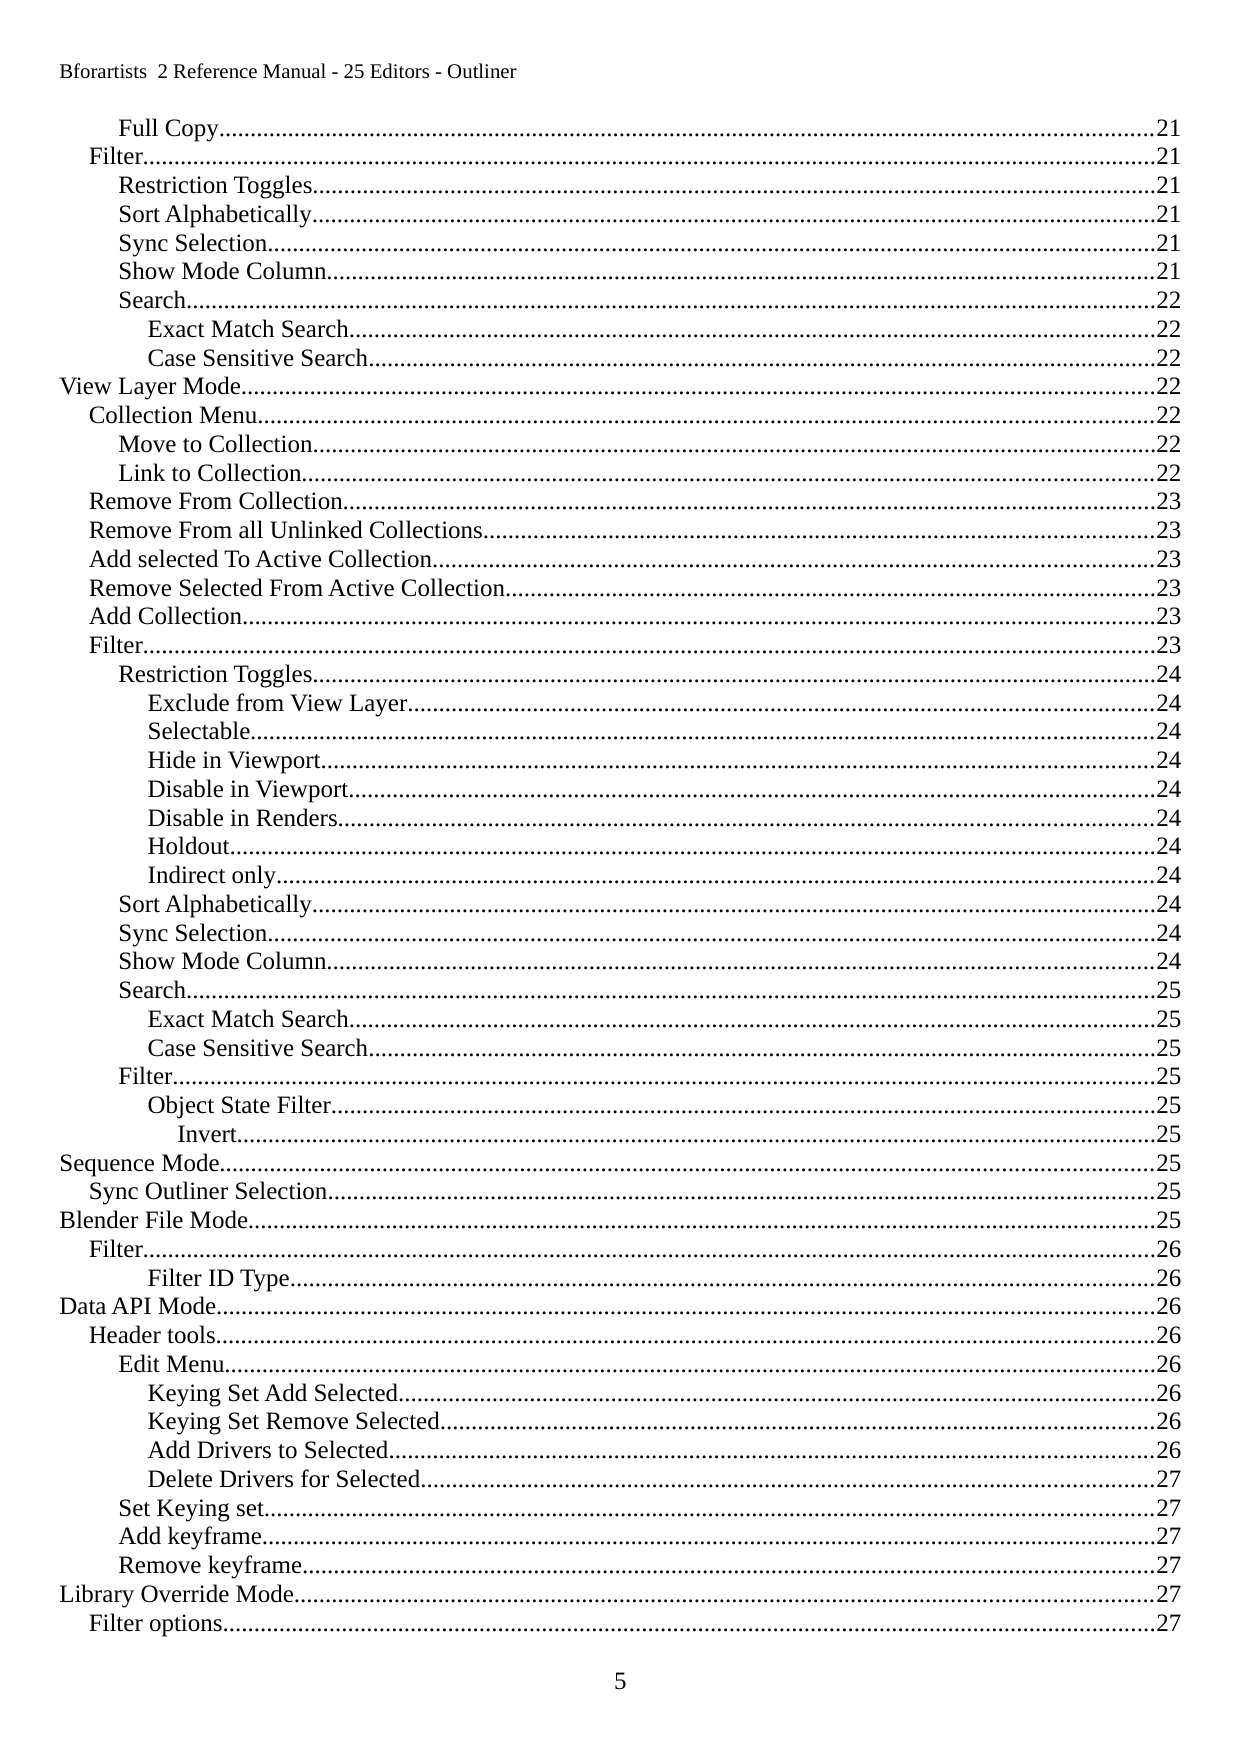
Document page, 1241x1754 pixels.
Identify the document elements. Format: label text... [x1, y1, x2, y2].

text Filter 21 [88, 141, 1181, 170]
text Data API Mode 26 [59, 1291, 1181, 1320]
text Disable in Renders 24 [147, 803, 1181, 831]
text Hide in Viewport 24 [147, 745, 1181, 774]
text Delete Drivers for Selected 27 [147, 1464, 1181, 1493]
text Invert 25 [177, 1119, 1181, 1148]
text Show Mode Column 21 [118, 256, 1181, 285]
text Exact Match Search 22 [147, 314, 1181, 343]
text Add keyframe 27 [118, 1521, 1181, 1550]
text Filter 23 [88, 630, 1181, 659]
text Filter options 27 [88, 1608, 1181, 1636]
text Sequence Mode 25 [59, 1148, 1181, 1176]
text Restriction Toggles 24 [118, 659, 1181, 688]
text View Layer Mode 22 [59, 371, 1181, 400]
text Filter 26 [88, 1234, 1181, 1263]
text Blender File Mode 25 [59, 1205, 1181, 1234]
text Edit Menu 26 [118, 1349, 1181, 1378]
text Add Drivers to Selected 26 [147, 1435, 1181, 1464]
text Sync Outliner Selection 25 [88, 1176, 1181, 1205]
text Disable in Viewport 24 [147, 774, 1181, 803]
text Search 25 [118, 975, 1181, 1004]
text Exclude from View Layer 24 [147, 688, 1181, 716]
text Indirect only 24 [147, 860, 1181, 889]
text Restriction Toggles 21 [118, 170, 1181, 199]
text Sync Selection 24 [118, 918, 1181, 946]
text Link to Collection 22 [118, 458, 1181, 486]
text Set Keying set 27 [118, 1493, 1181, 1521]
text Sort Alphabetically 24 [118, 889, 1181, 918]
text Sync Selection 21 [118, 228, 1181, 256]
text Header tools 26 [88, 1320, 1181, 1349]
text Case Sensitive Search 22 [147, 343, 1181, 371]
text Remove keyframe 27 [118, 1550, 1181, 1579]
text Keying Set Add Selected 26 [147, 1378, 1181, 1406]
text Remove From Collection 23 [88, 486, 1181, 515]
text Object State Filter 25 [147, 1090, 1181, 1119]
text Add selected To Active Collection 23 [88, 544, 1181, 573]
text Remove Selected From Active Collection 23 [88, 573, 1181, 601]
text Exact Match Search 25 [147, 1004, 1181, 1033]
text Filter ID Type 26 [147, 1263, 1181, 1291]
text Selectable 24 [147, 716, 1181, 745]
text Library Override Mode 27 [59, 1579, 1181, 1608]
text Sort Alphabetically 21 [118, 199, 1181, 228]
text Holdout 24 [147, 831, 1181, 860]
text Full Copy 21 [118, 113, 1181, 141]
text Keying Set Remove Selected 26 [147, 1406, 1181, 1435]
text Filter 25 [118, 1061, 1181, 1090]
text Show Mode Column 24 [118, 946, 1181, 975]
text Case Sensitive Search 25 [147, 1033, 1181, 1061]
text Move to Collection 22 [118, 429, 1181, 458]
text Add Collection 23 [88, 601, 1181, 630]
text Remove From all Unlinked Collections 23 [88, 515, 1181, 544]
text Search 22 [118, 285, 1181, 314]
text Collection Menu 22 [88, 400, 1181, 429]
